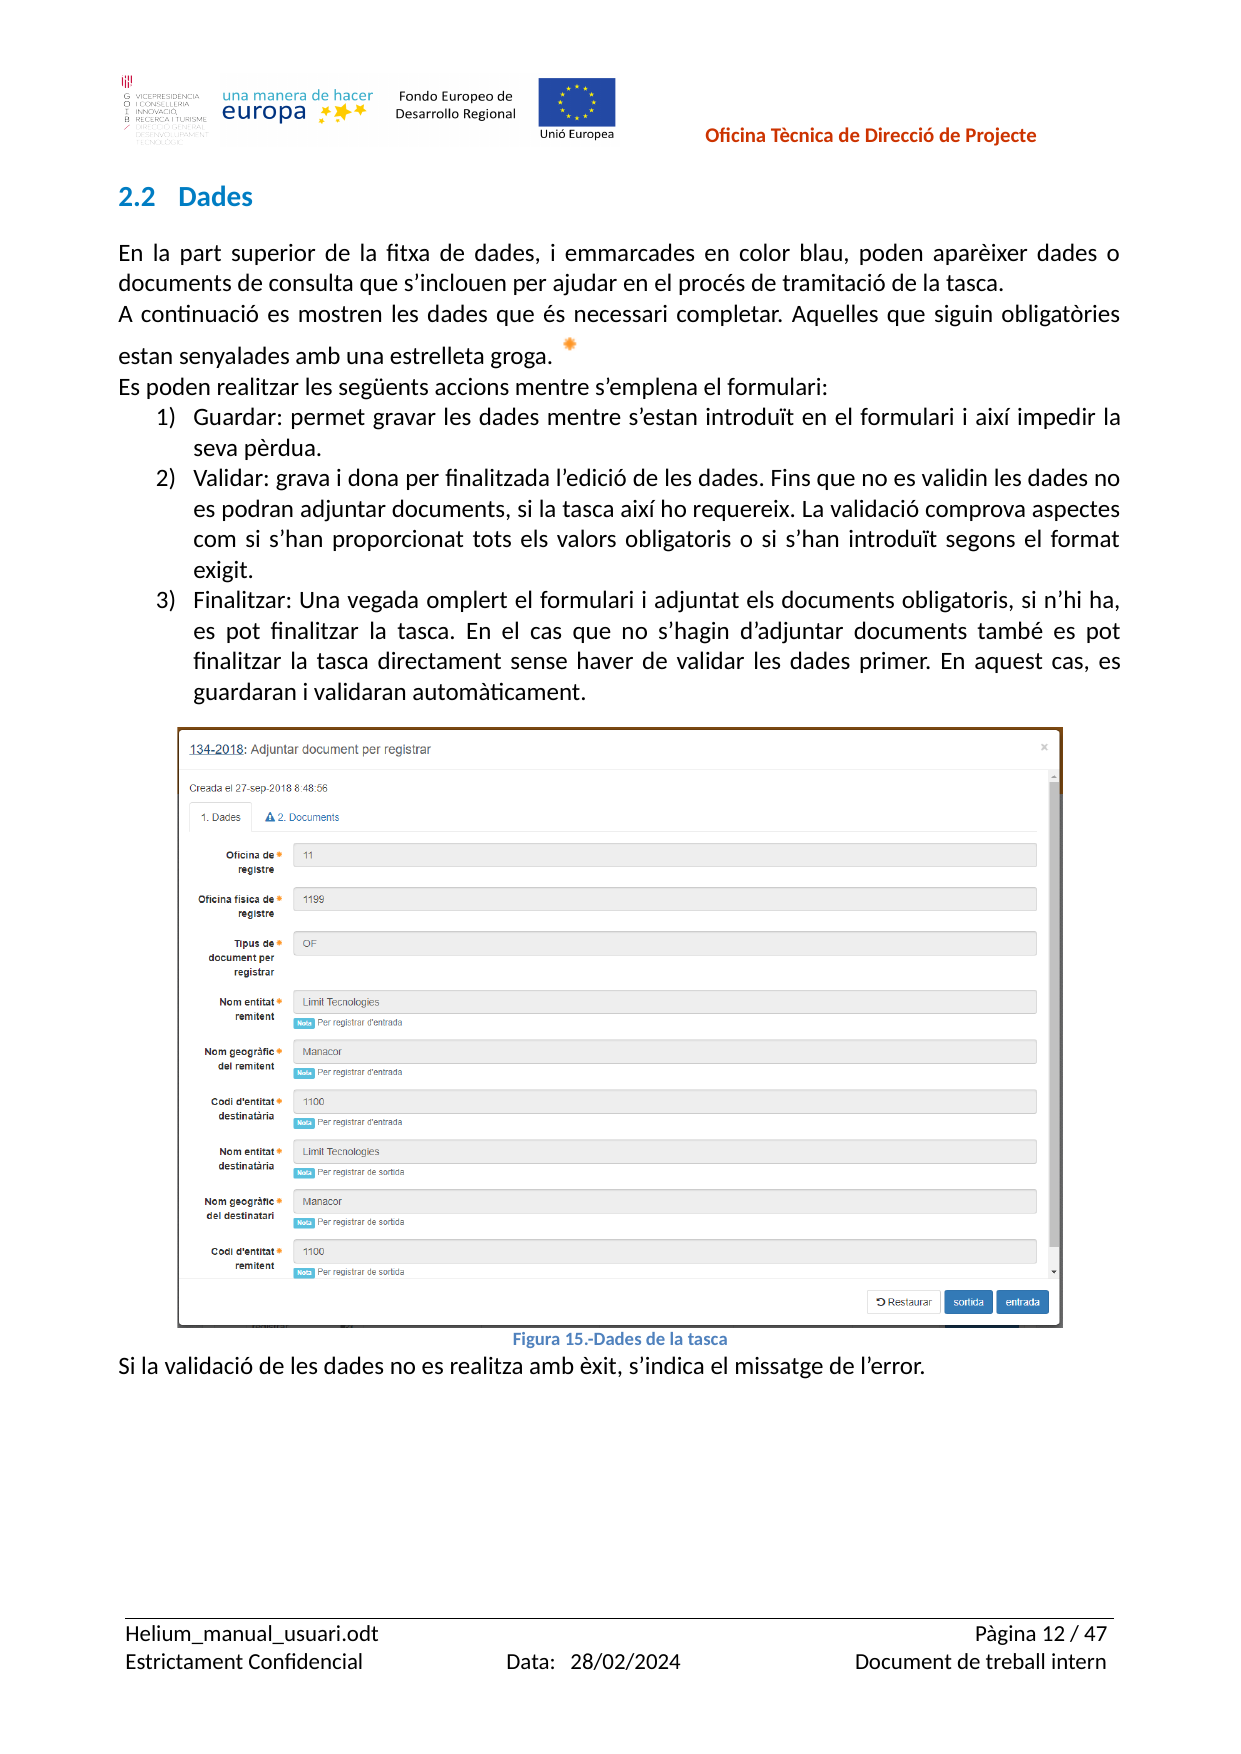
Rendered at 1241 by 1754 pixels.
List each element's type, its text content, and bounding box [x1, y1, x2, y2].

list Finalitzar: Una vegada omplert el formulari i adjuntat els documents obligatoris, si n’hi ha, es pot finalitzar la tasca. En el cas que no s’hagin d’adjuntar documents també es pot finalitzar la tasca directament sense haver de validar les dades primer. En aquest cas, es guardaran i validaran automàticament. [156, 584, 1122, 706]
list Validar: grava i dona per finalitzada l’edició de les dades. Fins que no es validin les dades no es podran adjuntar documents, si la tasca així ho requereix. La validació comprova aspectes com si s’han proporcionat tots els valors obligatoris o si s’han introduït segons el format exigit. [156, 462, 1122, 584]
text En la part superior de la fitxa de dades, i emmarcades en color blau, poden aparèixer dades o documents de consulta que s’inclouen per ajudar en el procés de tramitació de la tasca. [118, 237, 1122, 298]
text Es poden realitzar les següents accions mentre s’emplena el formulari: [118, 371, 1122, 401]
picture [177, 727, 1063, 1328]
text A continuació es mostren les dades que és necessari completar. Aquelles que siguin obligatòries estan senyalades amb una estrelleta groga. [118, 298, 1122, 371]
list Guardar: permet gravar les dades mentre s’estan introduït en el formulari i així impedir la seva pèrdua. [156, 401, 1122, 462]
picture [219, 73, 621, 147]
subtitle Dades [118, 178, 1122, 213]
picture [118, 73, 213, 147]
picture [559, 328, 597, 365]
text Si la validació de les dades no es realitza amb èxit, s’indica el missatge de l’error. [118, 1350, 1122, 1381]
text Figura 15.-Dades de la tasca [118, 1327, 1122, 1350]
